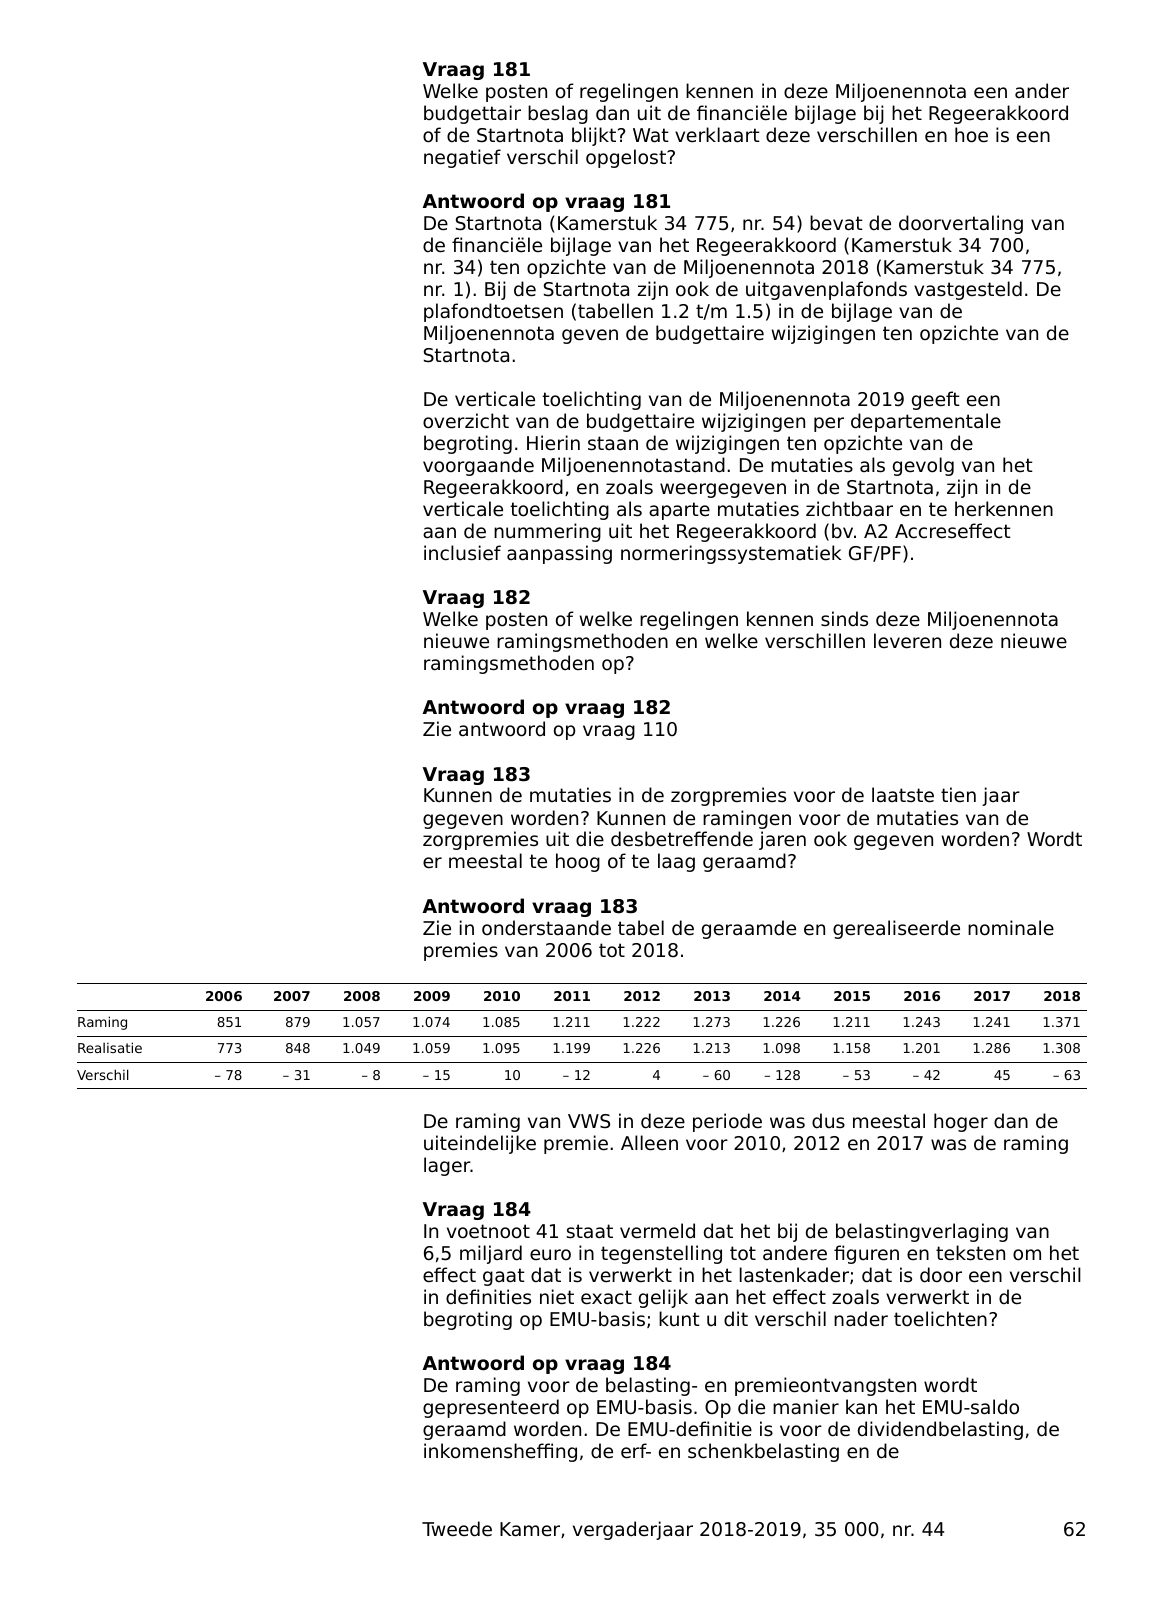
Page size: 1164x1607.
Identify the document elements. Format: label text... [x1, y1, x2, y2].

text Zie antwoord op vraag 110 [422, 719, 1087, 741]
text In voetnoot 41 staat vermeld dat het bij de belastingverlaging van 6,5 miljard euro in tegenstelling tot andere figuren en teksten om het effect gaat dat is verwerkt in het lastenkader; dat is door een verschil in definities niet exact gelijk aan het effect zoals verwerkt in de begroting op EMU-basis; kunt u dit verschil nader toelichten? [422, 1221, 1087, 1331]
table_header 2017 [947, 984, 1017, 1009]
table_cell – 31 [248, 1063, 316, 1088]
table_header 2018 [1017, 984, 1087, 1009]
table_header [77, 984, 180, 1009]
text Vraag 183 [422, 763, 1087, 785]
table_cell 10 [456, 1063, 526, 1088]
table_header 2009 [386, 984, 456, 1009]
text Vraag 181 [422, 59, 1087, 81]
text Antwoord op vraag 184 [422, 1353, 1087, 1375]
text Antwoord vraag 183 [422, 896, 1087, 917]
table_cell 1.057 [316, 1011, 386, 1036]
table_cell 1.308 [1017, 1037, 1087, 1062]
table_cell – 8 [316, 1063, 386, 1088]
table_cell 773 [180, 1037, 248, 1062]
table_cell 1.213 [667, 1037, 737, 1062]
text Vraag 182 [422, 587, 1087, 609]
table_cell 848 [248, 1037, 316, 1062]
table_cell 1.371 [1017, 1011, 1087, 1036]
table_cell 1.243 [877, 1011, 947, 1036]
table_cell 4 [597, 1063, 667, 1088]
table_cell – 128 [737, 1063, 807, 1088]
table_cell 1.201 [877, 1037, 947, 1062]
table_header 2015 [807, 984, 877, 1009]
text De verticale toelichting van de Miljoenennota 2019 geeft een overzicht van de budgettaire wijzigingen per departementale begroting. Hierin staan de wijzigingen ten opzichte van de voorgaande Miljoenennotastand. De mutaties als gevolg van het Regeerakkoord, en zoals weergegeven in de Startnota, zijn in de verticale toelichting als aparte mutaties zichtbaar en te herkennen aan de nummering uit het Regeerakkoord (bv. A2 Accreseffect inclusief aanpassing normeringssystematiek GF/PF). [422, 389, 1087, 565]
text De Startnota (Kamerstuk 34 775, nr. 54) bevat de doorvertaling van de financiële bijlage van het Regeerakkoord (Kamerstuk 34 700, nr. 34) ten opzichte van de Miljoenennota 2018 (Kamerstuk 34 775, nr. 1). Bij de Startnota zijn ook de uitgavenplafonds vastgesteld. De plafondtoetsen (tabellen 1.2 t/m 1.5) in de bijlage van de Miljoenennota geven de budgettaire wijzigingen ten opzichte van de Startnota. [422, 213, 1087, 367]
table_cell 45 [947, 1063, 1017, 1088]
table_cell – 63 [1017, 1063, 1087, 1088]
table_cell 1.158 [807, 1037, 877, 1062]
text De raming van VWS in deze periode was dus meestal hoger dan de uiteindelijke premie. Alleen voor 2010, 2012 en 2017 was de raming lager. [422, 1111, 1087, 1177]
table_cell 1.211 [807, 1011, 877, 1036]
table_cell 1.273 [667, 1011, 737, 1036]
text Vraag 184 [422, 1199, 1087, 1221]
text De raming voor de belasting- en premieontvangsten wordt gepresenteerd op EMU-basis. Op die manier kan het EMU-saldo geraamd worden. De EMU-definitie is voor de dividendbelasting, de inkomensheffing, de erf- en schenkbelasting en de [422, 1375, 1087, 1463]
table_header 2016 [877, 984, 947, 1009]
text Antwoord op vraag 182 [422, 697, 1087, 719]
table_cell 1.085 [456, 1011, 526, 1036]
table_cell 1.098 [737, 1037, 807, 1062]
table_header 2014 [737, 984, 807, 1009]
table_header 2010 [456, 984, 526, 1009]
table_cell 1.059 [386, 1037, 456, 1062]
text Zie in onderstaande tabel de geraamde en gerealiseerde nominale premies van 2006 tot 2018. [422, 917, 1087, 961]
table_cell 1.095 [456, 1037, 526, 1062]
table_cell 1.226 [597, 1037, 667, 1062]
table_cell 1.074 [386, 1011, 456, 1036]
table_header 2007 [248, 984, 316, 1009]
table_cell 1.286 [947, 1037, 1017, 1062]
table_cell 1.222 [597, 1011, 667, 1036]
table_header 2008 [316, 984, 386, 1009]
table_header 2006 [180, 984, 248, 1009]
table_cell – 53 [807, 1063, 877, 1088]
table_cell Realisatie [77, 1037, 180, 1062]
text Welke posten of welke regelingen kennen sinds deze Miljoenennota nieuwe ramingsmethoden en welke verschillen leveren deze nieuwe ramingsmethoden op? [422, 609, 1087, 675]
table_cell – 42 [877, 1063, 947, 1088]
table_header 2012 [597, 984, 667, 1009]
table_cell 1.049 [316, 1037, 386, 1062]
table_header 2013 [667, 984, 737, 1009]
table_cell 1.226 [737, 1011, 807, 1036]
table_header 2011 [526, 984, 597, 1009]
table_cell – 15 [386, 1063, 456, 1088]
table_cell 1.211 [526, 1011, 597, 1036]
text Welke posten of regelingen kennen in deze Miljoenennota een ander budgettair beslag dan uit de financiële bijlage bij het Regeerakkoord of de Startnota blijkt? Wat verklaart deze verschillen en hoe is een negatief verschil opgelost? [422, 81, 1087, 169]
table_cell – 60 [667, 1063, 737, 1088]
text Kunnen de mutaties in de zorgpremies voor de laatste tien jaar gegeven worden? Kunnen de ramingen voor de mutaties van de zorgpremies uit die desbetreffende jaren ook gegeven worden? Wordt er meestal te hoog of te laag geraamd? [422, 785, 1087, 873]
table_cell – 78 [180, 1063, 248, 1088]
table_cell 879 [248, 1011, 316, 1036]
table_cell 1.241 [947, 1011, 1017, 1036]
table_cell – 12 [526, 1063, 597, 1088]
text Antwoord op vraag 181 [422, 191, 1087, 213]
table_cell Raming [77, 1011, 180, 1036]
table_cell Verschil [77, 1063, 180, 1088]
table_cell 851 [180, 1011, 248, 1036]
table_cell 1.199 [526, 1037, 597, 1062]
